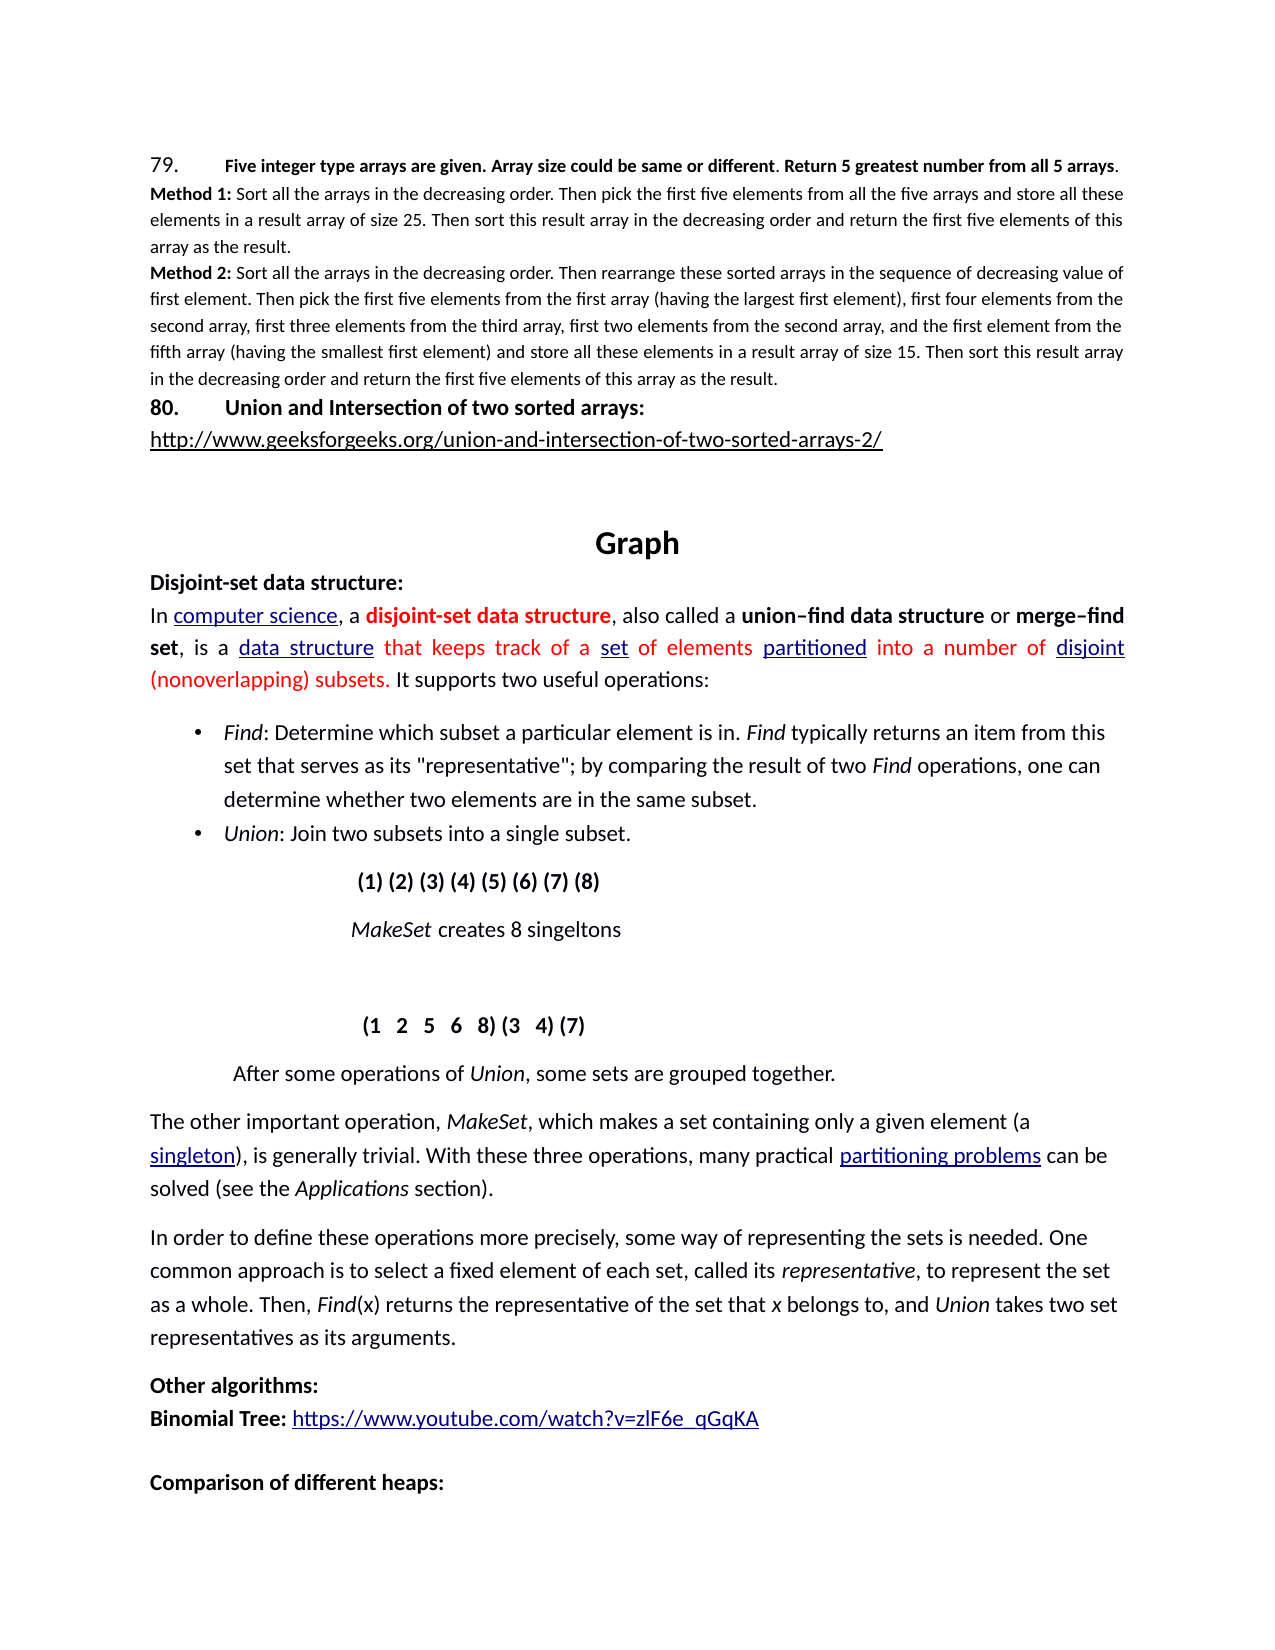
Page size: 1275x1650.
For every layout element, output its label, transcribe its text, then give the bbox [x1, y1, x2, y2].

text (1) (2) (3) (4) (5) (6) (7) (8) [150, 867, 1125, 895]
text In order to define these operations more precisely, some way of representing the sets is needed. One common approach is to select a fixed element of each set, called its representative, to represent the set as a whole. Then, Find(x) returns the representative of the set that x belongs to, and Union takes two set representatives as its arguments. [150, 1223, 1125, 1351]
list Method 1: Sort all the arrays in the decreasing order. Then pick the first five elements from all the five arrays and store all these elements in a result array of size 25. Then sort this result array in the decreasing order and return the first five elements of this array as the result. [150, 182, 1125, 258]
list Five integer type arrays are given. Array size could be same or different. Return 5 greatest number from all 5 arrays. [150, 150, 1125, 178]
list Other algorithms: [150, 1371, 1125, 1399]
text MakeSet creates 8 singeltons [150, 915, 1125, 943]
list http://www.geeksforgeeks.org/union-and-intersection-of-two-sorted-arrays-2/ [150, 425, 1125, 453]
list Comparison of different heaps: [150, 1468, 1125, 1496]
text (1 2 5 6 8) (3 4) (7) [150, 1011, 1125, 1039]
list Find: Determine which subset a particular element is in. Find typically returns an item from this set that serves as its "representative"; by comparing the result of two Find operations, one can determine whether two elements are in the same subset. [194, 718, 1125, 813]
text The other important operation, MakeSet, which makes a set containing only a given element (a singleton), is generally trivial. With these three operations, many practical partitioning problems can be solved (see the Applications section). [150, 1107, 1125, 1203]
list In computer science, a disjoint-set data structure, also called a union–find data structure or merge–find set, is a data structure that keeps track of a set of elements partitioned into a number of disjoint (nonoverlapping) subsets. It supports two useful operations: [150, 601, 1125, 693]
list Union: Join two subsets into a single subset. [194, 819, 1125, 847]
text After some operations of Union, some sets are grouped together. [150, 1059, 1125, 1087]
list Union and Intersection of two sorted arrays: [150, 393, 1125, 421]
list Graph [150, 522, 1125, 562]
list Disjoint-set data structure: [150, 568, 1125, 597]
list Binomial Tree: https://www.youtube.com/watch?v=zlF6e_qGqKA [150, 1404, 1125, 1432]
list Method 2: Sort all the arrays in the decreasing order. Then rearrange these sorted arrays in the sequence of decreasing value of first element. Then pick the first five elements from the first array (having the largest first element), first four elements from the second array, first three elements from the third array, first two elements from the second array, and the first element from the fifth array (having the smallest first element) and store all these elements in a result array of size 15. Then sort this result array in the decreasing order and return the first five elements of this array as the result. [150, 261, 1125, 389]
